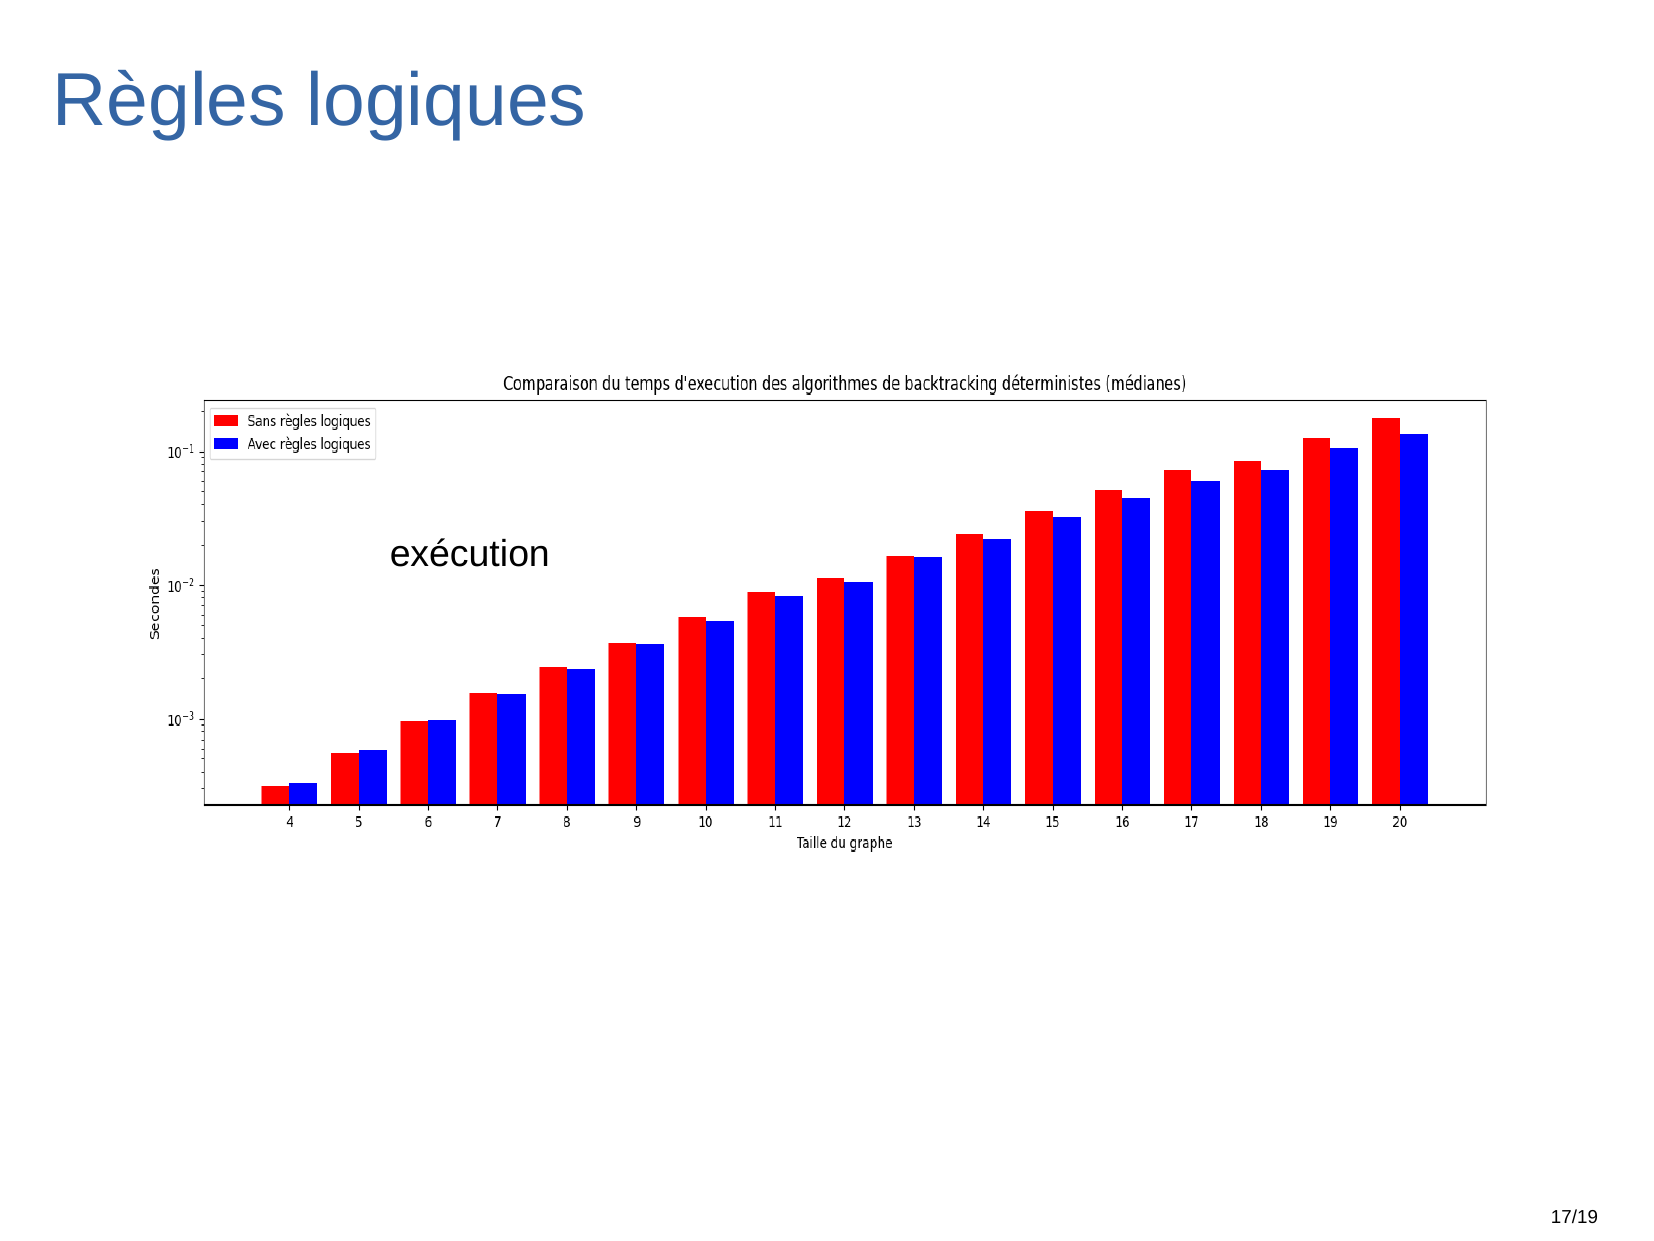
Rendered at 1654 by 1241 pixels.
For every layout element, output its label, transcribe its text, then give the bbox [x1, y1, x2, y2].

text_box exécution [375, 525, 566, 582]
text_box 17/19 [1536, 1198, 1613, 1235]
picture [0, 337, 1651, 863]
text_box Règles logiques [37, 50, 638, 151]
